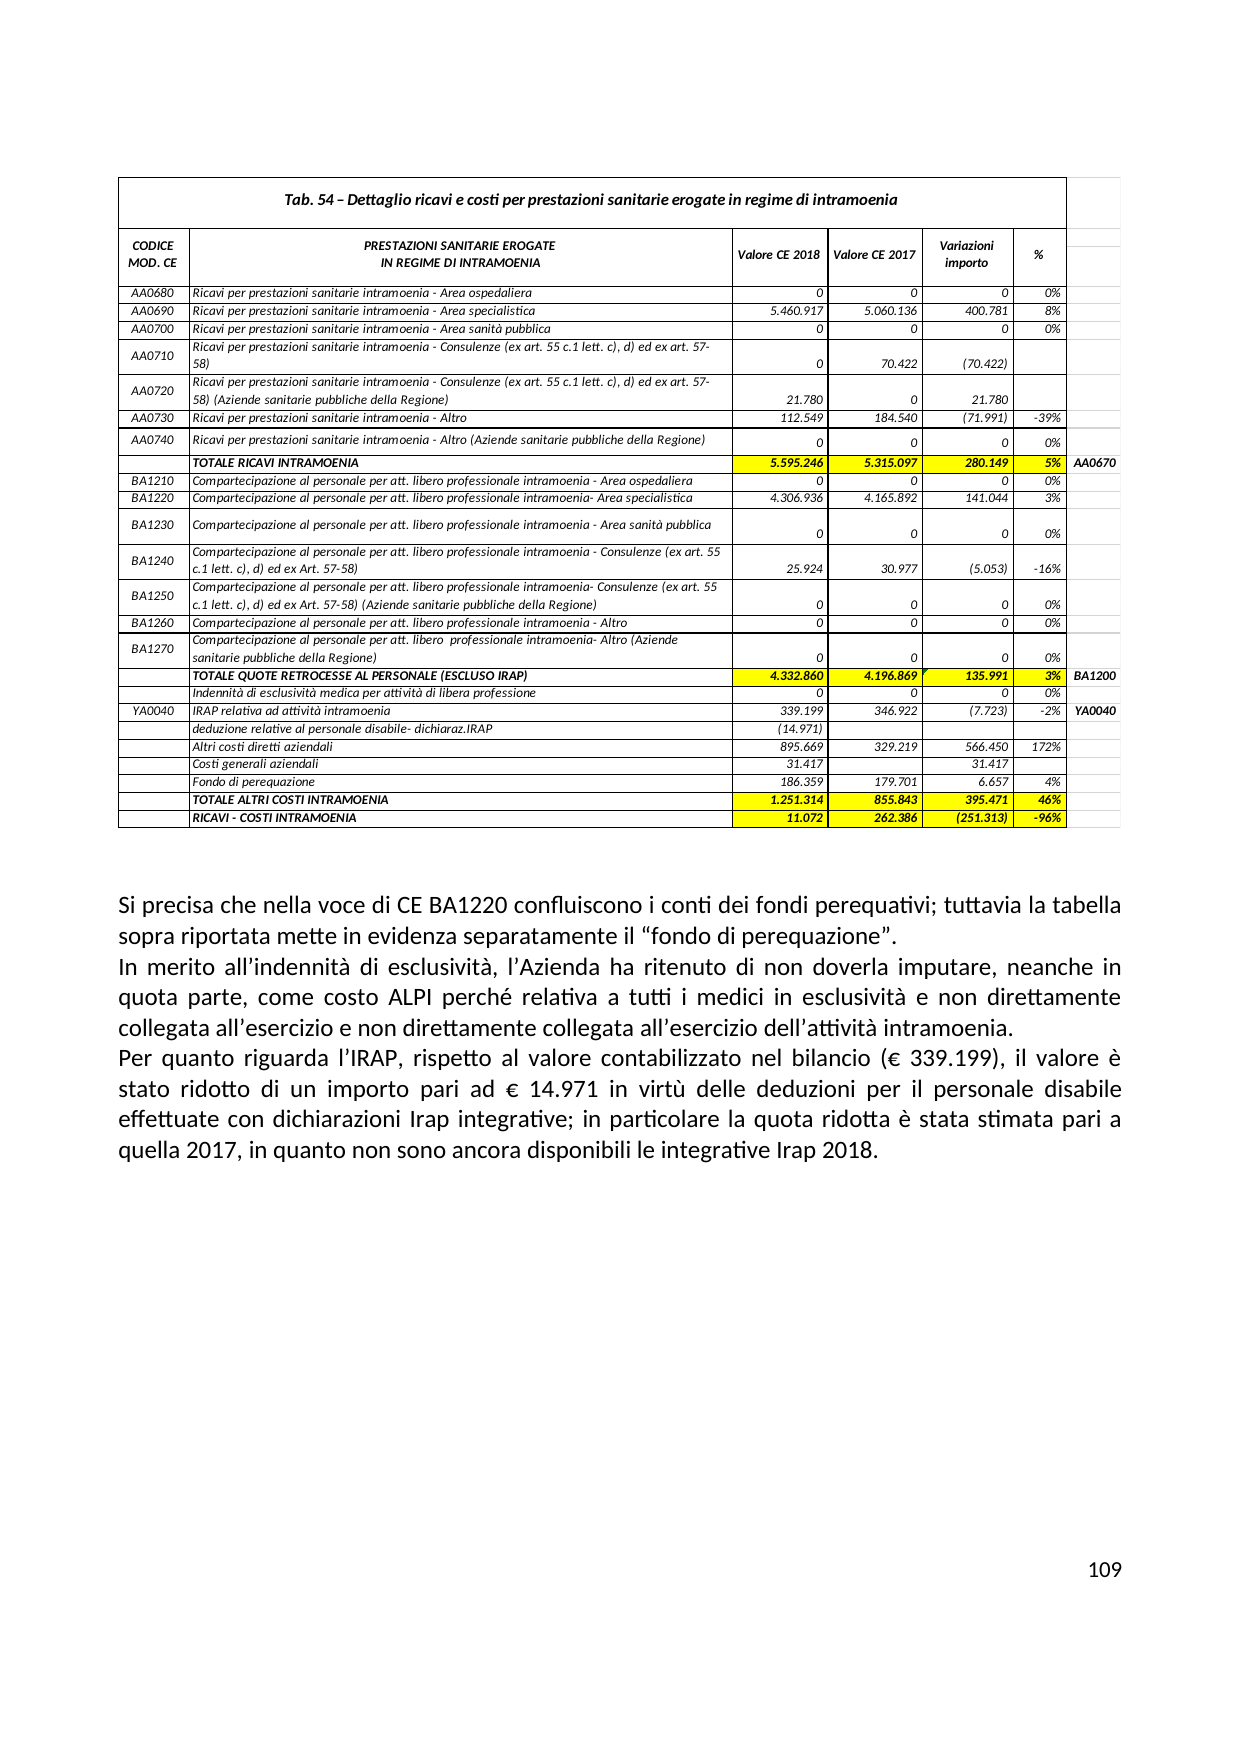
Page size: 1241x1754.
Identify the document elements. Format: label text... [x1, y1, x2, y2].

text Per quanto riguarda l’IRAP, rispetto al valore contabilizzato nel bilancio (€ 339.199), il valore è stato ridotto di un importo pari ad € 14.971 in virtù delle deduzioni per il personale disabile effettuate con dichiarazioni Irap integrative; in particolare la quota ridotta è stata stimata pari a quella 2017, in quanto non sono ancora disponibili le integrative Irap 2018. [118, 1042, 1122, 1164]
text Si precisa che nella voce di CE BA1220 confluiscono i conti dei fondi perequativi; tuttavia la tabella sopra riportata mette in evidenza separatamente il “fondo di perequazione”. [118, 890, 1122, 951]
text In merito all’indennità di esclusività, l’Azienda ha ritenuto di non doverla imputare, neanche in quota parte, come costo ALPI perché relativa a tutti i medici in esclusività e non direttamente collegata all’esercizio e non direttamente collegata all’esercizio dell’attività intramoenia. [118, 951, 1122, 1042]
